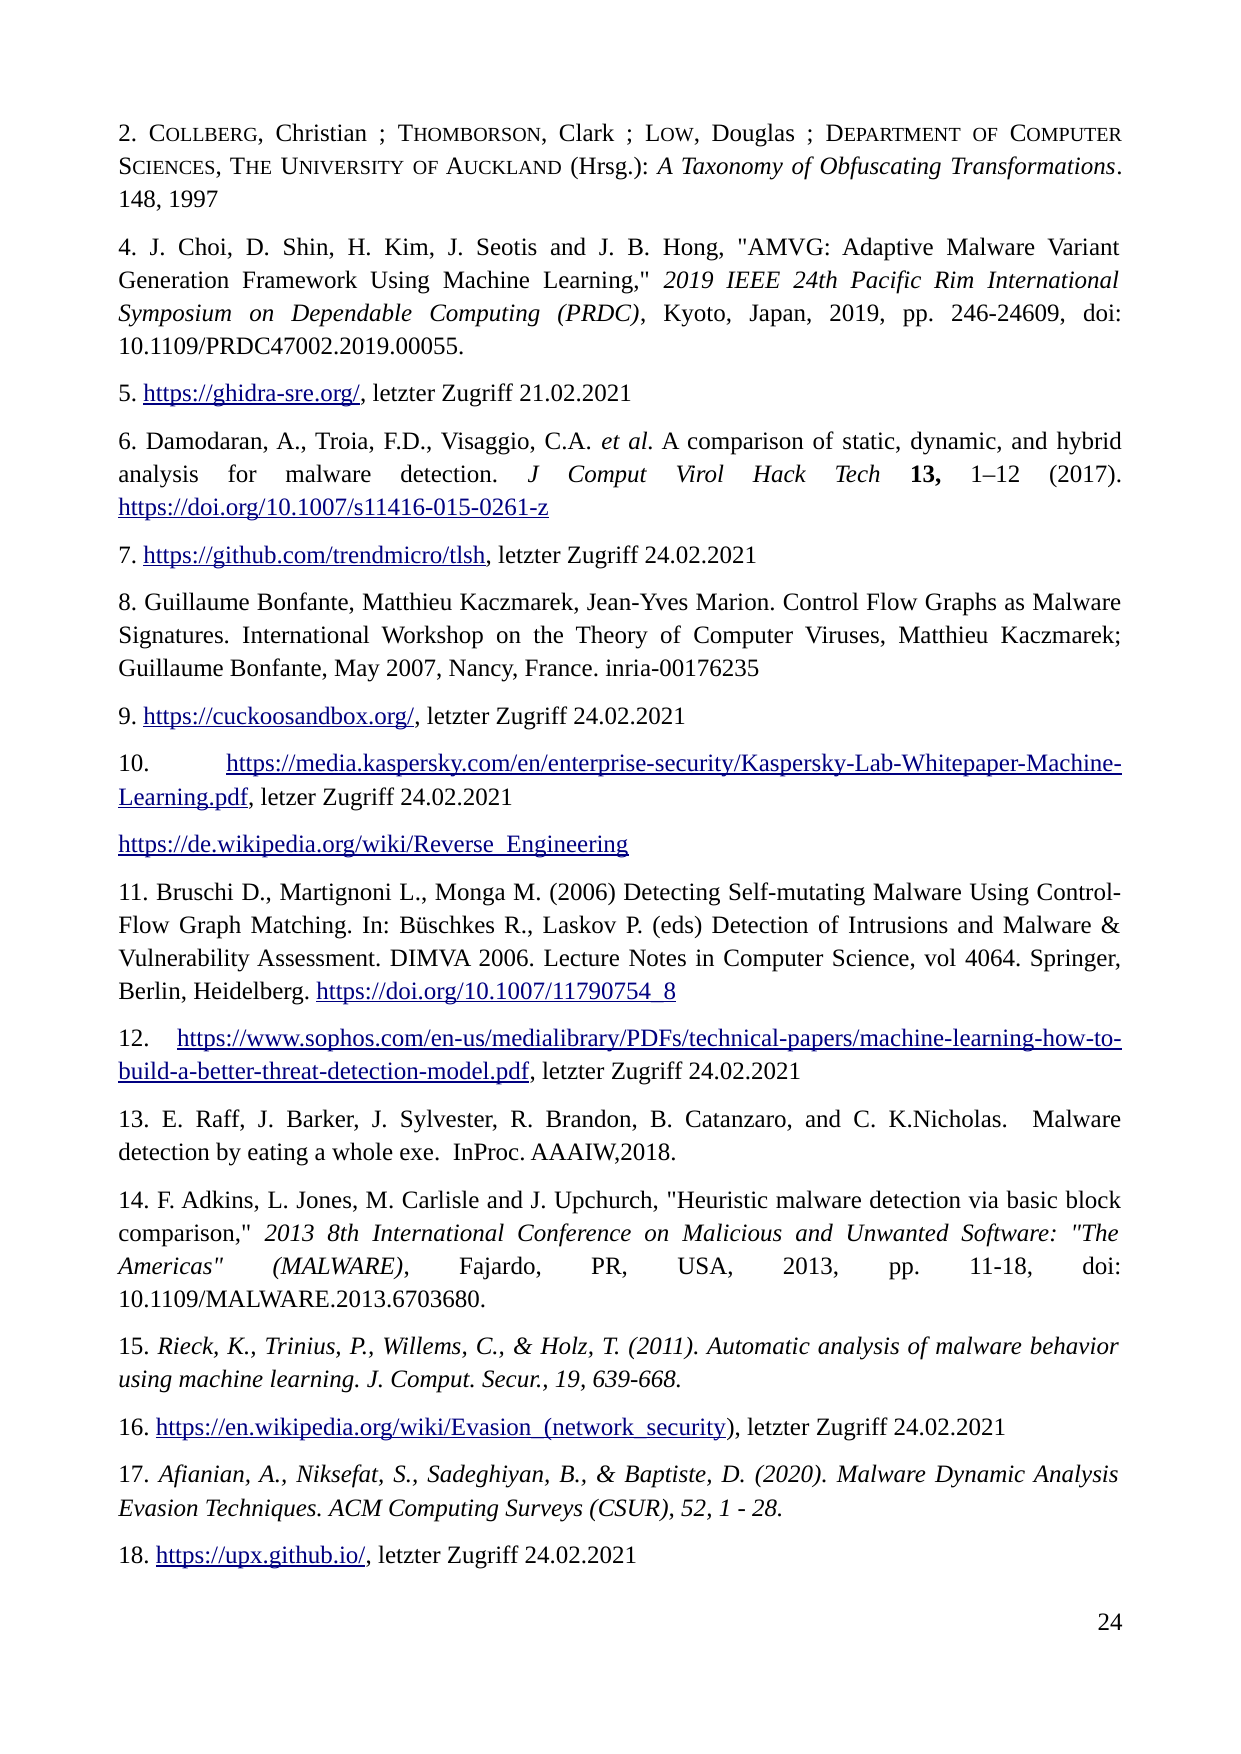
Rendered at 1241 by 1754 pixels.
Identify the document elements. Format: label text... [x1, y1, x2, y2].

text 5. https://ghidra-sre.org/, letzter Zugriff 21.02.2021 [118, 378, 1122, 407]
text 16. https://en.wikipedia.org/wiki/Evasion_(network_security), letzter Zugriff 24.02.2021 [118, 1412, 1122, 1441]
text 17. Afianian, A., Niksefat, S., Sadeghiyan, B., & Baptiste, D. (2020). Malware Dynamic Analysis Evasion Techniques. ACM Computing Surveys (CSUR), 52, 1 - 28. [118, 1459, 1122, 1521]
text 9. https://cuckoosandbox.org/, letzter Zugriff 24.02.2021 [118, 701, 1122, 730]
text 14. F. Adkins, L. Jones, M. Carlisle and J. Upchurch, "Heuristic malware detection via basic block comparison," 2013 8th International Conference on Malicious and Unwanted Software: "The Americas" (MALWARE), Fajardo, PR, USA, 2013, pp. 11-18, doi: 10.1109/MALWARE.2013.6703680. [118, 1185, 1122, 1312]
text 15. Rieck, K., Trinius, P., Willems, C., & Holz, T. (2011). Automatic analysis of malware behavior using machine learning. J. Comput. Secur., 19, 639-668. [118, 1331, 1122, 1393]
text 13. E. Raff, J. Barker, J. Sylvester, R. Brandon, B. Catanzaro, and C. K.Nicholas. Malware detection by eating a whole exe. InProc. AAAIW,2018. [118, 1104, 1122, 1166]
text 6. Damodaran, A., Troia, F.D., Visaggio, C.A. et al. A comparison of static, dynamic, and hybrid analysis for malware detection. J Comput Virol Hack Tech 13, 1–12 (2017). https://doi.org/10.1007/s11416-015-0261-z [118, 426, 1122, 521]
text 4. J. Choi, D. Shin, H. Kim, J. Seotis and J. B. Hong, "AMVG: Adaptive Malware Variant Generation Framework Using Machine Learning," 2019 IEEE 24th Pacific Rim International Symposium on Dependable Computing (PRDC), Kyoto, Japan, 2019, pp. 246-24609, doi: 10.1109/PRDC47002.2019.00055. [118, 232, 1122, 359]
text 10. https://media.kaspersky.com/en/enterprise-security/Kaspersky-Lab-Whitepaper-Machine-Learning.pdf, letzer Zugriff 24.02.2021 [118, 748, 1122, 810]
text 11. Bruschi D., Martignoni L., Monga M. (2006) Detecting Self-mutating Malware Using Control-Flow Graph Matching. In: Büschkes R., Laskov P. (eds) Detection of Intrusions and Malware & Vulnerability Assessment. DIMVA 2006. Lecture Notes in Computer Science, vol 4064. Springer, Berlin, Heidelberg. https://doi.org/10.1007/11790754_8 [118, 877, 1122, 1004]
text 7. https://github.com/trendmicro/tlsh, letzter Zugriff 24.02.2021 [118, 540, 1122, 568]
text 18. https://upx.github.io/, letzter Zugriff 24.02.2021 [118, 1540, 1122, 1569]
text 2. Collberg, Christian ; Thomborson, Clark ; Low, Douglas ; Department of Computer Sciences, The University of Auckland (Hrsg.): A Taxonomy of Obfuscating Transformations. 148, 1997 [118, 118, 1122, 213]
text 12. https://www.sophos.com/en-us/medialibrary/PDFs/technical-papers/machine-learning-how-to-build-a-better-threat-detection-model.pdf, letzter Zugriff 24.02.2021 [118, 1023, 1122, 1085]
text 8. Guillaume Bonfante, Matthieu Kaczmarek, Jean-Yves Marion. Control Flow Graphs as Malware Signatures. International Workshop on the Theory of Computer Viruses, Matthieu Kaczmarek; Guillaume Bonfante, May 2007, Nancy, France. inria-00176235 [118, 587, 1122, 682]
text https://de.wikipedia.org/wiki/Reverse_Engineering [118, 829, 1122, 858]
